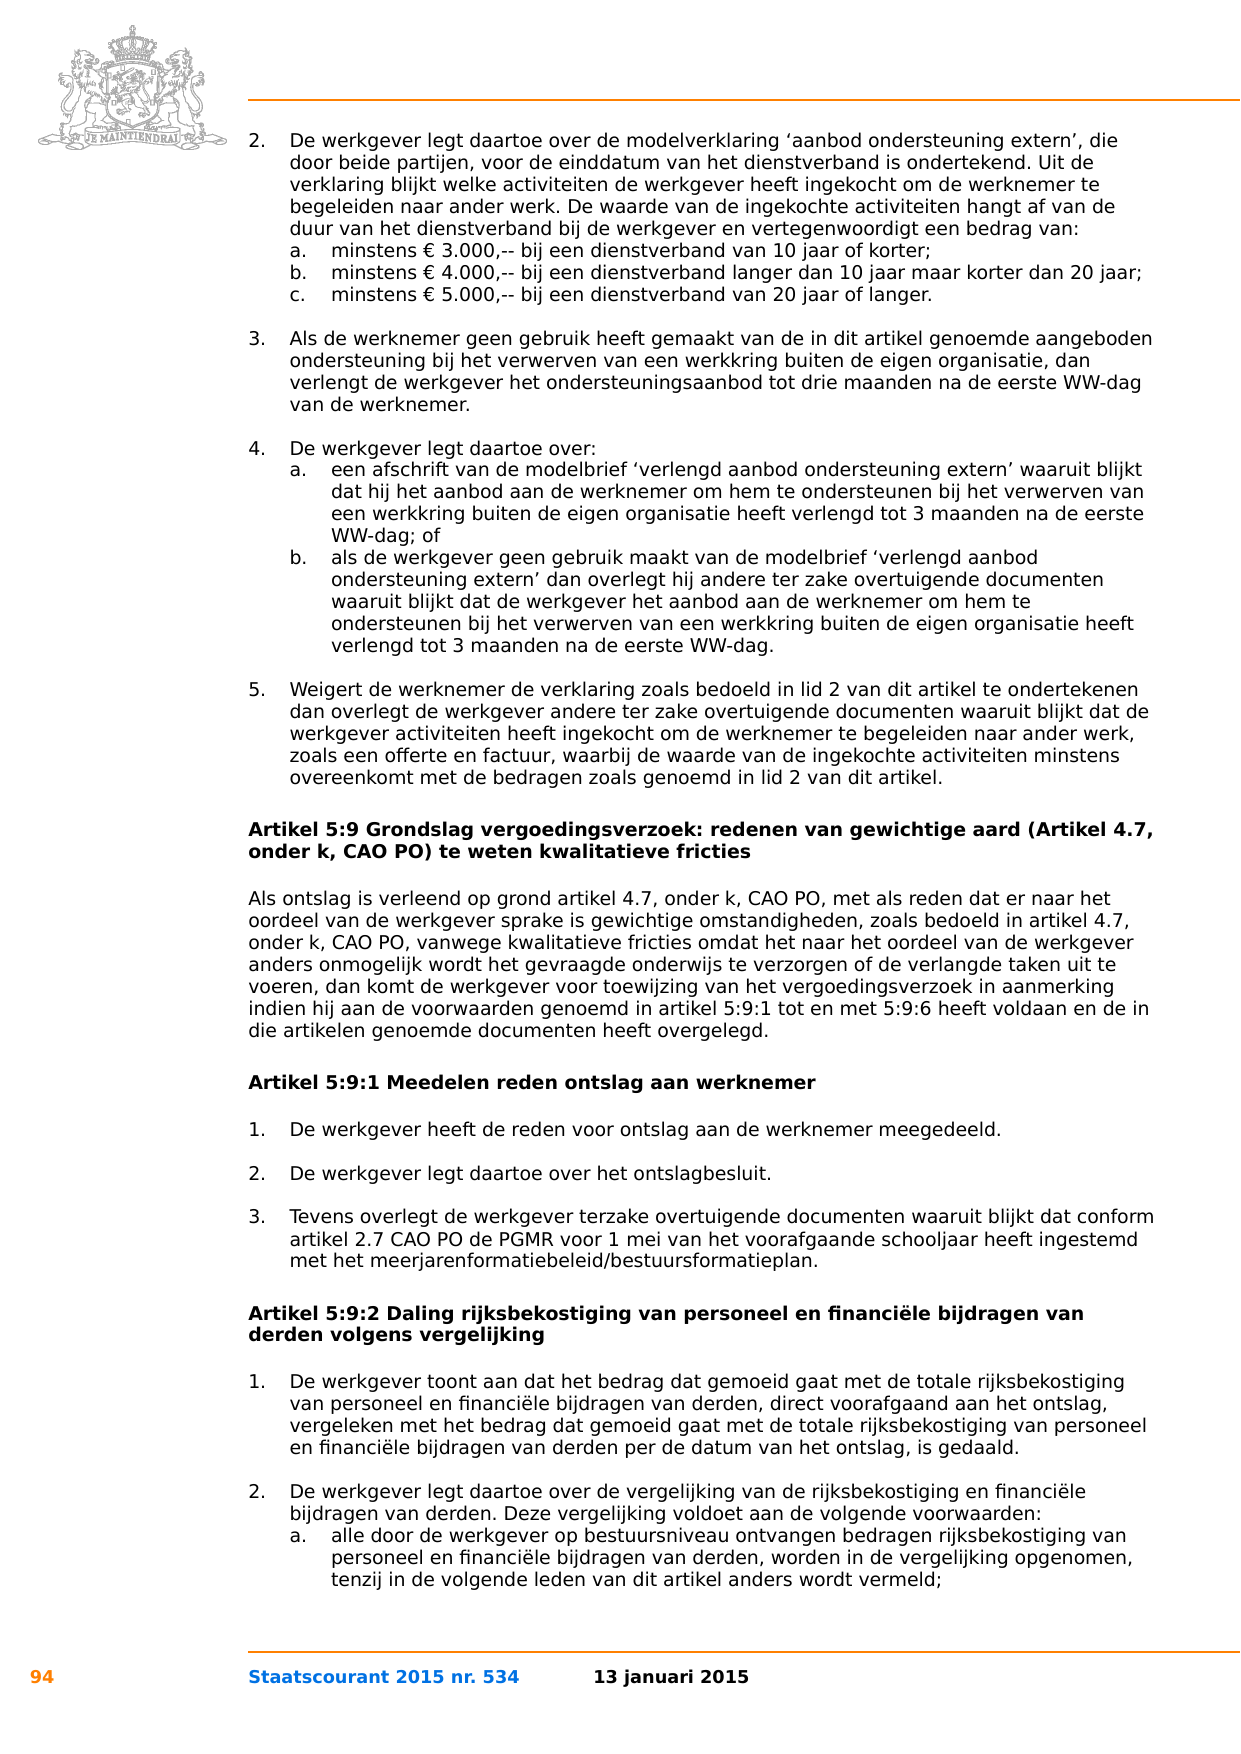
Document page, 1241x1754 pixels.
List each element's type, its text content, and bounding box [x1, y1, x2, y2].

picture [38, 25, 227, 150]
text 1. De werkgever heeft de reden voor ontslag aan de werknemer meegedeeld. [248, 1119, 1163, 1141]
text 2. De werkgever legt daartoe over de vergelijking van de rijksbekostiging en financiële bijdragen van derden. Deze vergelijking voldoet aan de volgende voorwaarden: [248, 1481, 1163, 1525]
text 4. De werkgever legt daartoe over: [248, 437, 1163, 459]
text c. minstens € 5.000,-- bij een dienstverband van 20 jaar of langer. [289, 284, 1163, 306]
text b. als de werkgever geen gebruik maakt van de modelbrief ‘verlengd aanbod ondersteuning extern’ dan overlegt hij andere ter zake overtuigende documenten waaruit blijkt dat de werkgever het aanbod aan de werknemer om hem te ondersteunen bij het verwerven van een werkkring buiten de eigen organisatie heeft verlengd tot 3 maanden na de eerste WW-dag. [289, 547, 1163, 657]
text a. minstens € 3.000,-- bij een dienstverband van 10 jaar of korter; [289, 240, 1163, 262]
text 3. Als de werknemer geen gebruik heeft gemaakt van de in dit artikel genoemde aangeboden ondersteuning bij het verwerven van een werkkring buiten de eigen organisatie, dan verlengt de werkgever het ondersteuningsaanbod tot drie maanden na de eerste WW-dag van de werknemer. [248, 328, 1163, 416]
text 1. De werkgever toont aan dat het bedrag dat gemoeid gaat met de totale rijksbekostiging van personeel en financiële bijdragen van derden, direct voorafgaand aan het ontslag, vergeleken met het bedrag dat gemoeid gaat met de totale rijksbekostiging van personeel en financiële bijdragen van derden per de datum van het ontslag, is gedaald. [248, 1371, 1163, 1459]
subtitle Artikel 5:9 Grondslag vergoedingsverzoek: redenen van gewichtige aard (Artikel 4.7, onder k, CAO PO) te weten kwalitatieve fricties [248, 819, 1163, 863]
text 5. Weigert de werknemer de verklaring zoals bedoeld in lid 2 van dit artikel te ondertekenen dan overlegt de werkgever andere ter zake overtuigende documenten waaruit blijkt dat de werkgever activiteiten heeft ingekocht om de werknemer te begeleiden naar ander werk, zoals een offerte en factuur, waarbij de waarde van de ingekochte activiteiten minstens overeenkomt met de bedragen zoals genoemd in lid 2 van dit artikel. [248, 679, 1163, 789]
text a. alle door de werkgever op bestuursniveau ontvangen bedragen rijksbekostiging van personeel en financiële bijdragen van derden, worden in de vergelijking opgenomen, tenzij in de volgende leden van dit artikel anders wordt vermeld; [289, 1525, 1163, 1591]
text 2. De werkgever legt daartoe over het ontslagbesluit. [248, 1163, 1163, 1184]
text a. een afschrift van de modelbrief ‘verlengd aanbod ondersteuning extern’ waaruit blijkt dat hij het aanbod aan de werknemer om hem te ondersteunen bij het verwerven van een werkkring buiten de eigen organisatie heeft verlengd tot 3 maanden na de eerste WW-dag; of [289, 459, 1163, 547]
subtitle Artikel 5:9:1 Meedelen reden ontslag aan werknemer [248, 1072, 1163, 1094]
text Als ontslag is verleend op grond artikel 4.7, onder k, CAO PO, met als reden dat er naar het oordeel van de werkgever sprake is gewichtige omstandigheden, zoals bedoeld in artikel 4.7, onder k, CAO PO, vanwege kwalitatieve fricties omdat het naar het oordeel van de werkgever anders onmogelijk wordt het gevraagde onderwijs te verzorgen of de verlangde taken uit te voeren, dan komt de werkgever voor toewijzing van het vergoedingsverzoek in aanmerking indien hij aan de voorwaarden genoemd in artikel 5:9:1 tot en met 5:9:6 heeft voldaan en de in die artikelen genoemde documenten heeft overgelegd. [248, 888, 1163, 1042]
text 3. Tevens overlegt de werkgever terzake overtuigende documenten waaruit blijkt dat conform artikel 2.7 CAO PO de PGMR voor 1 mei van het voorafgaande schooljaar heeft ingestemd met het meerjarenformatiebeleid/bestuursformatieplan. [248, 1206, 1163, 1272]
subtitle Artikel 5:9:2 Daling rijksbekostiging van personeel en financiële bijdragen van derden volgens vergelijking [248, 1302, 1163, 1346]
text 2. De werkgever legt daartoe over de modelverklaring ‘aanbod ondersteuning extern’, die door beide partijen, voor de einddatum van het dienstverband is ondertekend. Uit de verklaring blijkt welke activiteiten de werkgever heeft ingekocht om de werknemer te begeleiden naar ander werk. De waarde van de ingekochte activiteiten hangt af van de duur van het dienstverband bij de werkgever en vertegenwoordigt een bedrag van: [248, 130, 1163, 240]
text b. minstens € 4.000,-- bij een dienstverband langer dan 10 jaar maar korter dan 20 jaar; [289, 262, 1163, 284]
